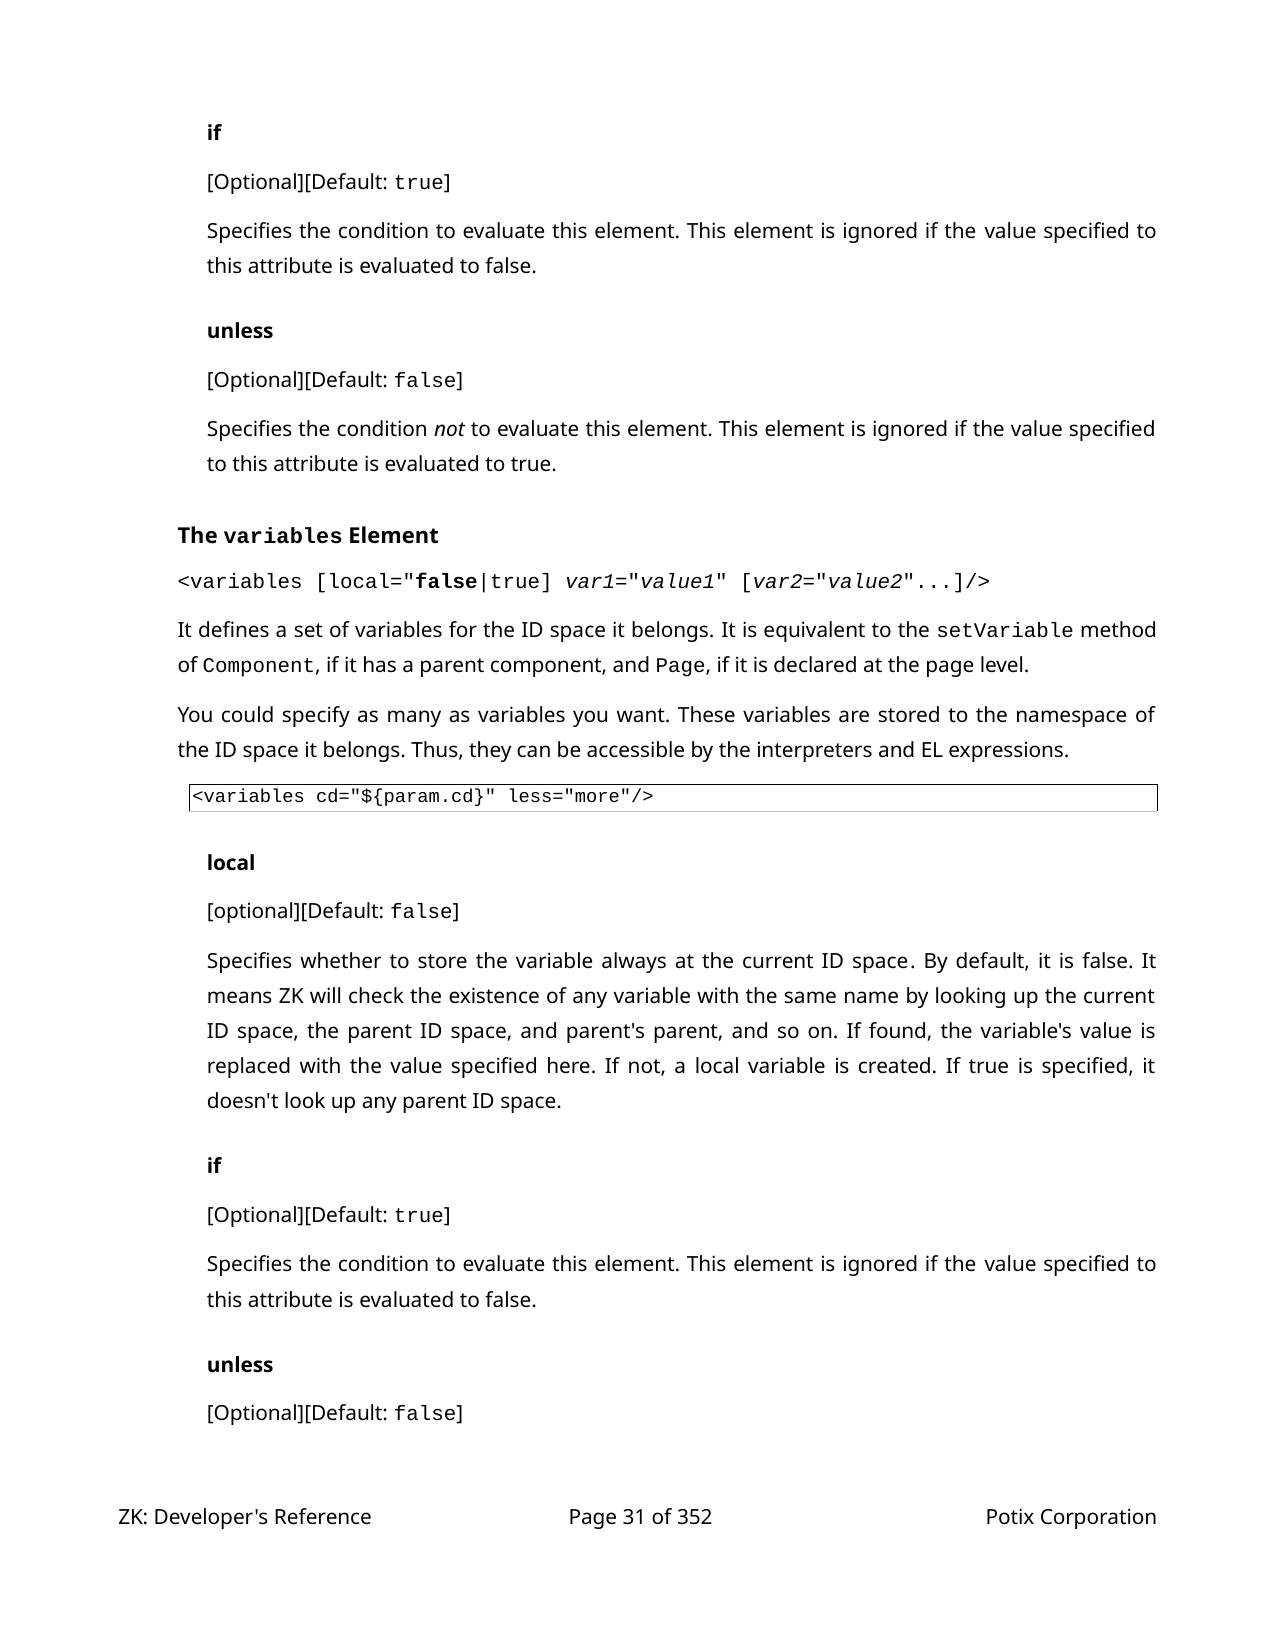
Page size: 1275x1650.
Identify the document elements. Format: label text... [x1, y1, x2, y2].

subtitle unless [207, 316, 1157, 344]
subtitle The variables Element [177, 520, 1157, 550]
text [Optional][Default: true] [207, 1200, 1157, 1229]
text Specifies whether to store the variable always at the current ID space. By default, it is false. It means ZK will check the existence of any variable with the same name by looking up the current ID space, the parent ID space, and parent's parent, and so on. If found, the variable's value is replaced with the value specified here. If not, a local variable is created. If true is specified, it doesn't look up any parent ID space. [207, 946, 1157, 1115]
text [optional][Default: false] [207, 897, 1157, 925]
text [Optional][Default: false] [207, 365, 1157, 394]
text Specifies the condition to evaluate this element. This element is ignored if the value specified to this attribute is evaluated to false. [207, 1249, 1157, 1313]
text It defines a set of variables for the ID space it belongs. It is equivalent to the setVariable method of Component, if it has a parent component, and Page, if it is declared at the page level. [177, 615, 1157, 679]
text [Optional][Default: true] [207, 167, 1157, 196]
subtitle if [207, 1152, 1157, 1180]
subtitle if [207, 118, 1157, 146]
text <variables [local="false|true] var1="value1" [var2="value2"...]/> [177, 571, 1157, 594]
subtitle local [207, 848, 1157, 876]
text You could specify as many as variables you want. These variables are stored to the namespace of the ID space it belongs. Thus, they can be accessible by the interpreters and EL expressions. [177, 700, 1157, 763]
text [Optional][Default: false] [207, 1398, 1157, 1427]
text Specifies the condition to evaluate this element. This element is ignored if the value specified to this attribute is evaluated to false. [207, 216, 1157, 279]
text Specifies the condition not to evaluate this element. This element is ignored if the value specified to this attribute is evaluated to true. [207, 414, 1157, 478]
text <variables cd="${param.cd}" less="more"/> [190, 785, 1157, 811]
subtitle unless [207, 1350, 1157, 1378]
